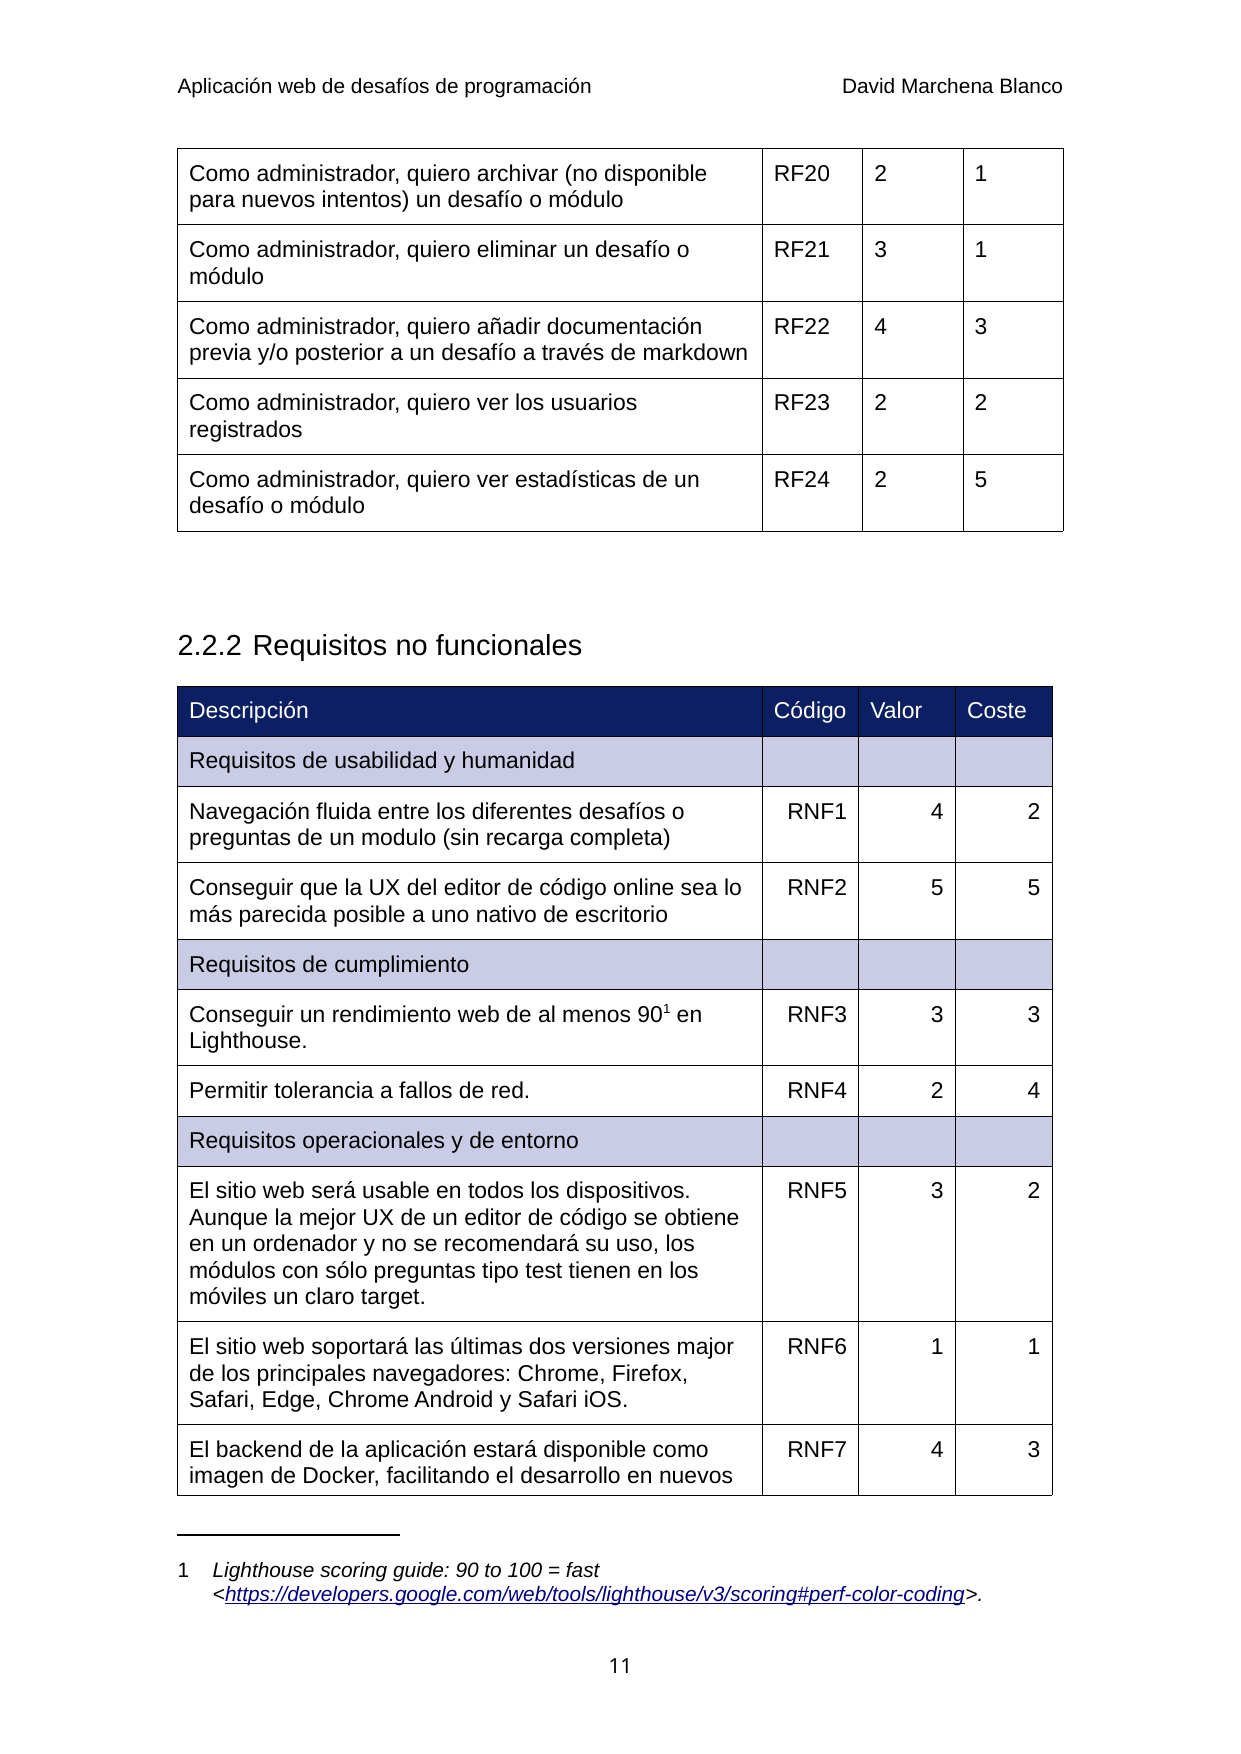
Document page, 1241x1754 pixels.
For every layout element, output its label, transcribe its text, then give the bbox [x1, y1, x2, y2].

table_cell 2 [859, 1066, 955, 1116]
table_cell RNF2 [763, 863, 858, 939]
table_cell RF22 [763, 302, 862, 377]
table_cell Conseguir que la UX del editor de código online sea lo más parecida posible a uno nativo de escritorio [178, 863, 762, 939]
table_cell Como administrador, quiero ver estadísticas de un desafío o módulo [178, 455, 762, 531]
table_cell 5 [964, 455, 1063, 531]
table_cell 2 [863, 455, 963, 531]
table_cell 5 [859, 863, 955, 939]
table_cell RF21 [763, 225, 862, 301]
table_cell El sitio web será usable en todos los dispositivos. Aunque la mejor UX de un editor de código se obtiene en un ordenador y no se recomendará su uso, los módulos con sólo preguntas tipo test tienen en los móviles un claro target. [178, 1167, 762, 1321]
table_cell RF20 [763, 149, 862, 224]
table_cell 3 [859, 1167, 955, 1321]
table_cell Permitir tolerancia a fallos de red. [178, 1066, 762, 1116]
table_cell RNF5 [763, 1167, 858, 1321]
table_cell Como administrador, quiero archivar (no disponible para nuevos intentos) un desafío o módulo [178, 149, 762, 224]
table_cell 3 [964, 302, 1063, 377]
table_cell 1 [956, 1322, 1052, 1424]
table_cell RNF1 [763, 787, 858, 862]
table_cell 4 [859, 1425, 955, 1495]
table_cell RF24 [763, 455, 862, 531]
table_cell 5 [956, 863, 1052, 939]
table_cell 3 [956, 990, 1052, 1065]
table_cell 2 [964, 379, 1063, 454]
table_cell RNF3 [763, 990, 858, 1065]
table_cell 2 [863, 149, 963, 224]
table_cell RF23 [763, 379, 862, 454]
table_cell 2 [956, 787, 1052, 862]
table_cell 4 [863, 302, 963, 377]
table_cell 1 [964, 149, 1063, 224]
table_cell El sitio web soportará las últimas dos versiones major de los principales navegadores: Chrome, Firefox, Safari, Edge, Chrome Android y Safari iOS. [178, 1322, 762, 1424]
table_cell 2 [956, 1167, 1052, 1321]
table_cell RNF6 [763, 1322, 858, 1424]
table_cell 3 [859, 990, 955, 1065]
table_cell 1 [859, 1322, 955, 1424]
table_cell Como administrador, quiero añadir documentación previa y/o posterior a un desafío a través de markdown [178, 302, 762, 377]
table_cell 4 [956, 1066, 1052, 1116]
table_cell RNF7 [763, 1425, 858, 1495]
table_cell Conseguir un rendimiento web de al menos 90 en Lighthouse. [178, 990, 762, 1065]
table_cell 1 [964, 225, 1063, 301]
subtitle Requisitos no funcionales [177, 629, 1063, 662]
table_cell 2 [863, 379, 963, 454]
table_cell El backend de la aplicación estará disponible como imagen de Docker, facilitando el desarrollo en nuevos [178, 1425, 762, 1495]
table_cell 4 [859, 787, 955, 862]
table_cell Navegación fluida entre los diferentes desafíos o preguntas de un modulo (sin recarga completa) [178, 787, 762, 862]
table_cell Como administrador, quiero ver los usuarios registrados [178, 379, 762, 454]
table_cell Como administrador, quiero eliminar un desafío o módulo [178, 225, 762, 301]
table_cell 3 [956, 1425, 1052, 1495]
table_cell RNF4 [763, 1066, 858, 1116]
table_cell 3 [863, 225, 963, 301]
